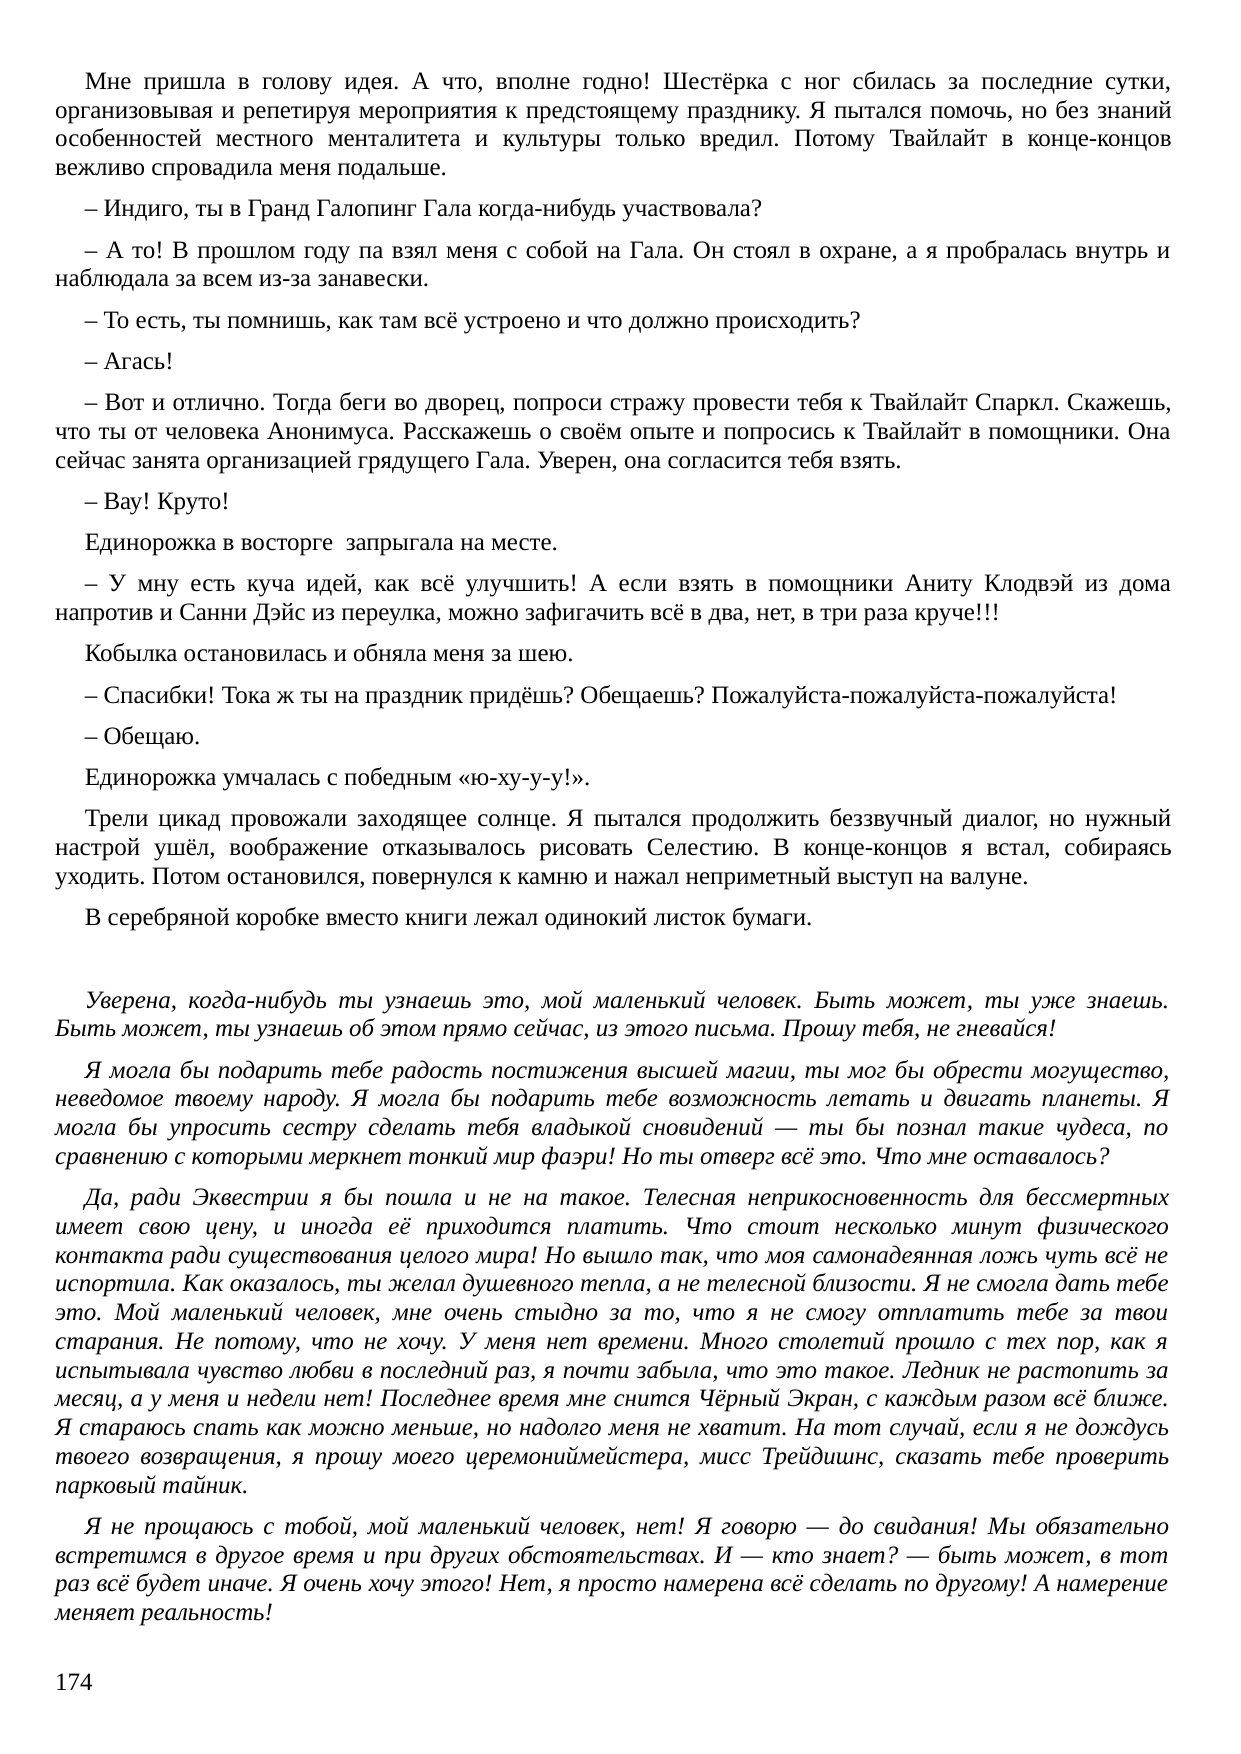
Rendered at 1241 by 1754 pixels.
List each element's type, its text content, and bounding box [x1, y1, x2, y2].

text – То есть, ты помнишь, как там всё устроено и что должно происходить? [55, 305, 1173, 333]
text Да, ради Эквестрии я бы пошла и не на такое. Телесная неприкосновенность для бессмертных имеет свою цену, и иногда её приходится платить. Что стоит несколько минут физического контакта ради существования целого мира! Но вышло так, что моя самонадеянная ложь чуть всё не испортила. Как оказалось, ты желал душевного тепла, а не телесной близости. Я не смогла дать тебе это. Мой маленький человек, мне очень стыдно за то, что я не смогу отплатить тебе за твои старания. Не потому, что не хочу. У меня нет времени. Много столетий прошло с тех пор, как я испытывала чувство любви в последний раз, я почти забыла, что это такое. Ледник не растопить за месяц, а у меня и недели нет! Последнее время мне снится Чёрный Экран, с каждым разом всё ближе. Я стараюсь спать как можно меньше, но надолго меня не хватит. На тот случай, если я не дождусь твоего возвращения, я прошу моего церемониймейстера, мисс Трейдишнс, сказать тебе проверить парковый тайник. [55, 1182, 1173, 1498]
text Я могла бы подарить тебе радость постижения высшей магии, ты мог бы обрести могущество, неведомое твоему народу. Я могла бы подарить тебе возможность летать и двигать планеты. Я могла бы упросить сестру сделать тебя владыкой сновидений — ты бы познал такие чудеса, по сравнению с которыми меркнет тонкий мир фаэри! Но ты отверг всё это. Что мне оставалось? [55, 1055, 1173, 1170]
text Мне пришла в голову идея. А что, вполне годно! Шестёрка с ног сбилась за последние сутки, организовывая и репетируя мероприятия к предстоящему празднику. Я пытался помочь, но без знаний особенностей местного менталитета и культуры только вредил. Потому Твайлайт в конце-концов вежливо спровадила меня подальше. [55, 66, 1173, 181]
text – Обещаю. [55, 721, 1173, 750]
text – Агась! [55, 346, 1173, 375]
text Единорожка умчалась с победным «ю-ху-у-у!». [55, 762, 1173, 791]
text – Вау! Круто! [55, 486, 1173, 515]
text – Спасибки! Тока ж ты на праздник придёшь? Обещаешь? Пожалуйста-пожалуйста-пожалуйста! [55, 680, 1173, 708]
text В серебряной коробке вместо книги лежал одинокий листок бумаги. [55, 902, 1173, 931]
text Уверена, когда-нибудь ты узнаешь это, мой маленький человек. Быть может, ты уже знаешь. Быть может, ты узнаешь об этом прямо сейчас, из этого письма. Прошу тебя, не гневайся! [55, 985, 1173, 1042]
text – Индиго, ты в Гранд Галопинг Гала когда-нибудь участвовала? [55, 193, 1173, 222]
text Единорожка в восторге запрыгала на месте. [55, 527, 1173, 556]
text Кобылка остановилась и обняла меня за шею. [55, 638, 1173, 667]
text Я не прощаюсь с тобой, мой маленький человек, нет! Я говорю — до свидания! Мы обязательно встретимся в другое время и при других обстоятельствах. И — кто знает? — быть может, в тот раз всё будет иначе. Я очень хочу этого! Нет, я просто намерена всё сделать по другому! А намерение меняет реальность! [55, 1511, 1173, 1626]
text – Вот и отлично. Тогда беги во дворец, попроси стражу провести тебя к Твайлайт Спаркл. Скажешь, что ты от человека Анонимуса. Расскажешь о своём опыте и попросись к Твайлайт в помощники. Она сейчас занята организацией грядущего Гала. Уверен, она согласится тебя взять. [55, 387, 1173, 473]
text – У мну есть куча идей, как всё улучшить! А если взять в помощники Аниту Клодвэй из дома напротив и Санни Дэйс из переулка, можно зафигачить всё в два, нет, в три раза круче!!! [55, 568, 1173, 626]
text – А то! В прошлом году па взял меня с собой на Гала. Он стоял в охране, а я пробралась внутрь и наблюдала за всем из-за занавески. [55, 235, 1173, 292]
text Трели цикад провожали заходящее солнце. Я пытался продолжить беззвучный диалог, но нужный настрой ушёл, воображение отказывалось рисовать Селестию. В конце-концов я встал, собираясь уходить. Потом остановился, повернулся к камню и нажал неприметный выступ на валуне. [55, 803, 1173, 890]
